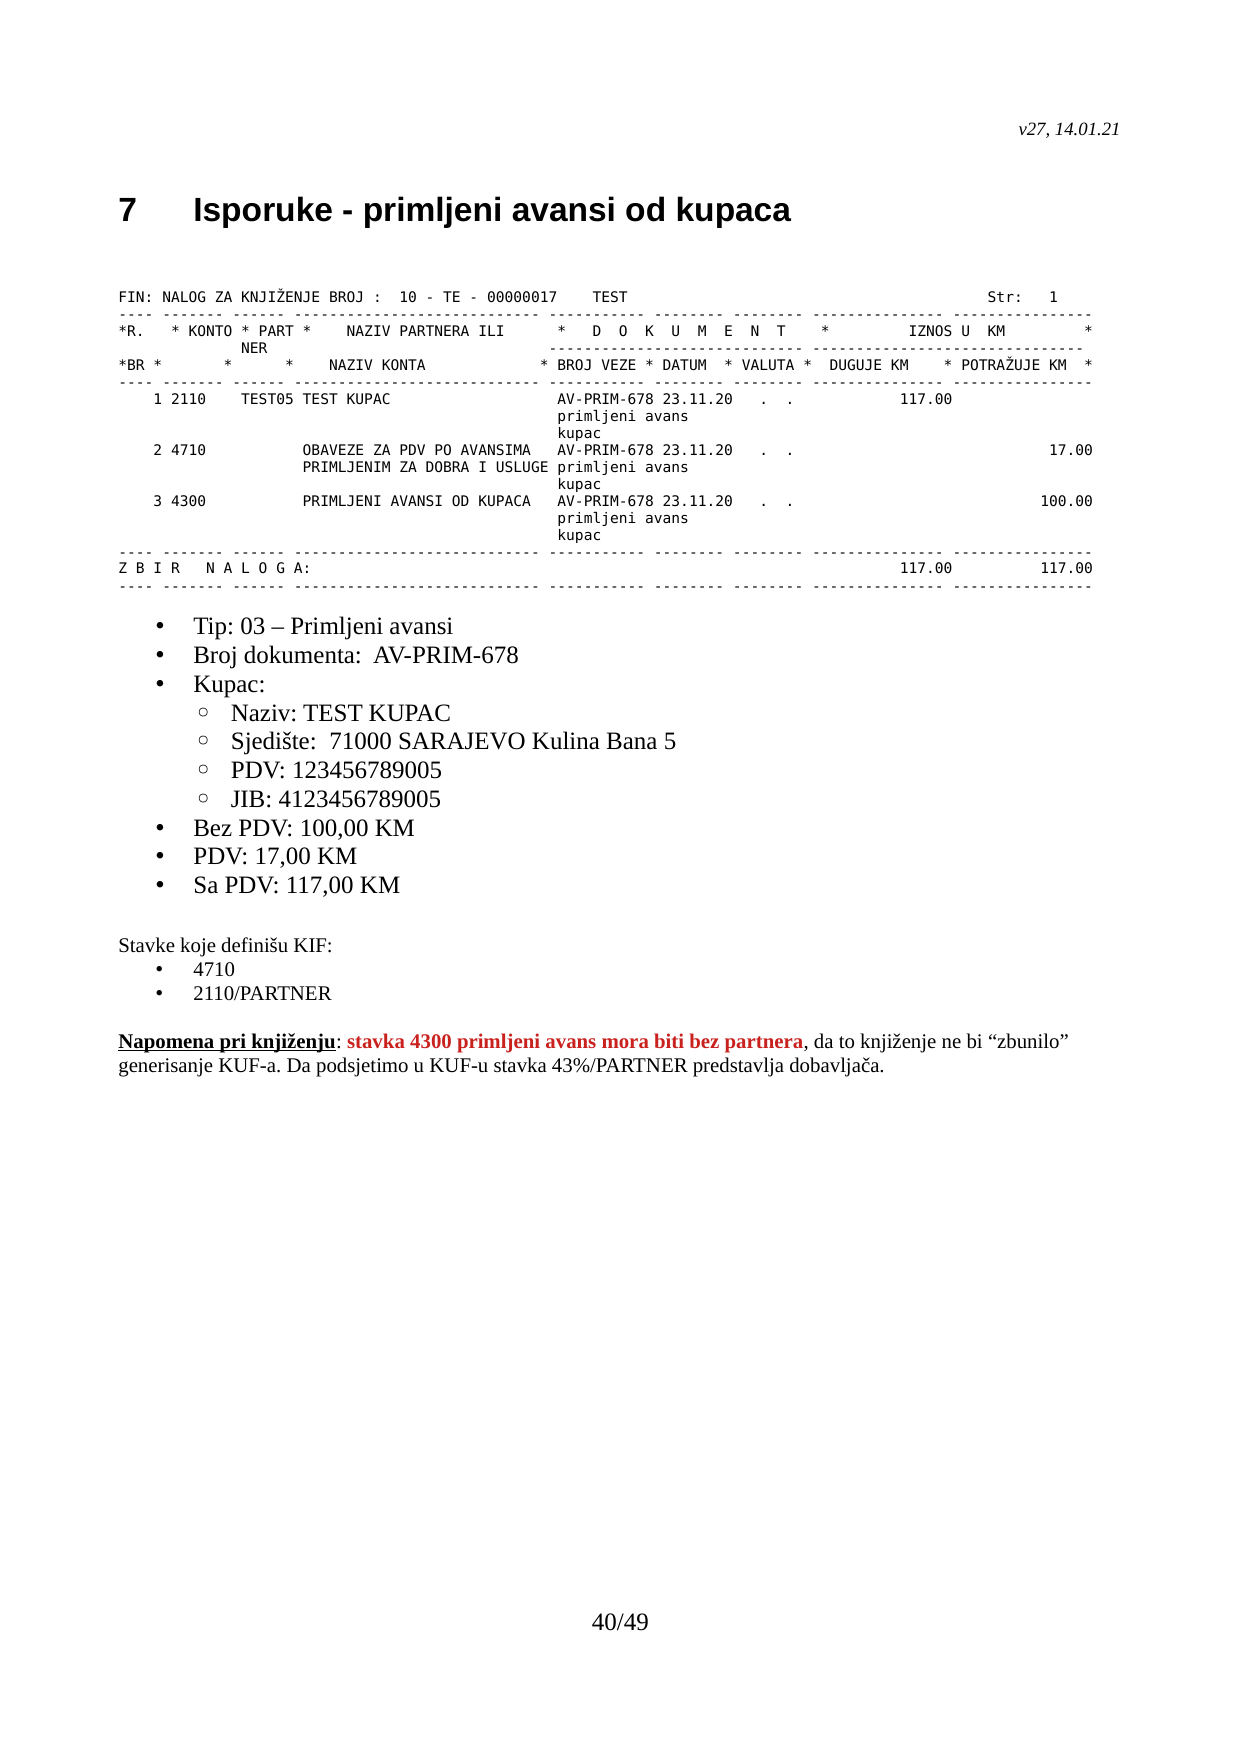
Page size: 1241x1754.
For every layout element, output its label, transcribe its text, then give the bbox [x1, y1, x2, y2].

list Tip: 03 – Primljeni avansi [156, 611, 1122, 640]
list Naziv: TEST KUPAC [193, 698, 1122, 726]
text ---- ------- ------ ---------------------------- ----------- -------- -------- --------------- ---------------- [118, 374, 1122, 391]
text kupac [118, 424, 1122, 442]
subtitle Isporuke - primljeni avansi od kupaca [118, 190, 1122, 229]
text PRIMLJENIM ZA DOBRA I USLUGE primljeni avans [118, 458, 1122, 476]
text NER ----------------------------- ------------------------------- [118, 340, 1122, 357]
text primljeni avans [118, 408, 1122, 424]
list Broj dokumenta: AV-PRIM-678 [156, 640, 1122, 669]
list Kupac: [156, 669, 1122, 698]
list 4710 [156, 957, 1122, 981]
list Sjedište: 71000 SARAJEVO Kulina Bana 5 [193, 726, 1122, 755]
text FIN: NALOG ZA KNJIŽENJE BROJ : 10 - TE - 00000017 TEST Str: 1 [118, 289, 1122, 306]
list PDV: 17,00 KM [156, 841, 1122, 870]
subtitle Napomena pri knjiženju: stavka 4300 primljeni avans mora biti bez partnera, da to knjiženje ne bi “zbunilo” generisanje KUF-a. Da podsjetimo u KUF-u stavka 43%/PARTNER predstavlja dobavljača. [118, 1029, 1122, 1077]
text 3 4300 PRIMLJENI AVANSI OD KUPACA AV-PRIM-678 23.11.20 . . 100.00 [118, 492, 1122, 509]
text Stavke koje definišu KIF: [118, 933, 1122, 957]
list PDV: 123456789005 [193, 755, 1122, 784]
text kupac [118, 476, 1122, 492]
list Sa PDV: 117,00 KM [156, 870, 1122, 899]
text 2 4710 OBAVEZE ZA PDV PO AVANSIMA AV-PRIM-678 23.11.20 . . 17.00 [118, 442, 1122, 458]
list JIB: 4123456789005 [193, 784, 1122, 813]
text *R. * KONTO * PART * NAZIV PARTNERA ILI * D O K U M E N T * IZNOS U KM * [118, 323, 1122, 340]
text ---- ------- ------ ---------------------------- ----------- -------- -------- --------------- ---------------- [118, 543, 1122, 560]
text 1 2110 TEST05 TEST KUPAC AV-PRIM-678 23.11.20 . . 117.00 [118, 391, 1122, 408]
text kupac [118, 526, 1122, 543]
text ---- ------- ------ ---------------------------- ----------- -------- -------- --------------- ---------------- [118, 577, 1122, 594]
subtitle 2110/PARTNER [156, 981, 1122, 1005]
text Z B I R N A L O G A: 117.00 117.00 [118, 560, 1122, 577]
text *BR * * * NAZIV KONTA * BROJ VEZE * DATUM * VALUTA * DUGUJE KM * POTRAŽUJE KM * [118, 357, 1122, 374]
text ---- ------- ------ ---------------------------- ----------- -------- -------- --------------- ---------------- [118, 306, 1122, 323]
text primljeni avans [118, 509, 1122, 526]
list Bez PDV: 100,00 KM [156, 813, 1122, 841]
